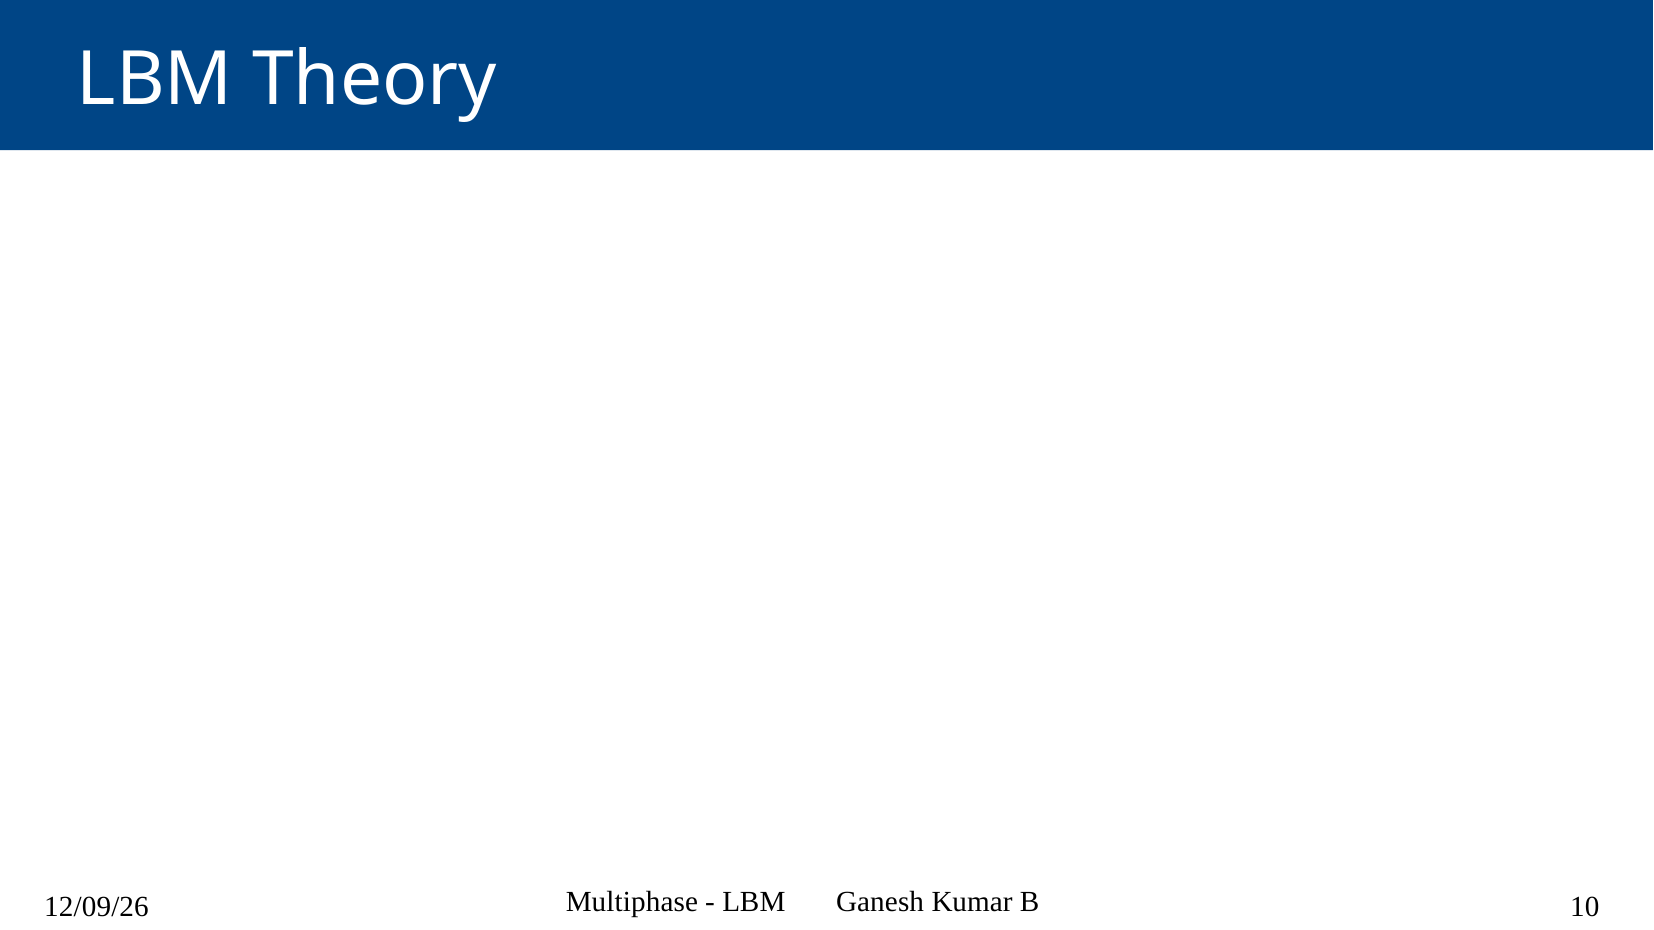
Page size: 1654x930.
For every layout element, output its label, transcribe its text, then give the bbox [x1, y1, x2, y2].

title LBM Theory [0, 0, 1653, 151]
